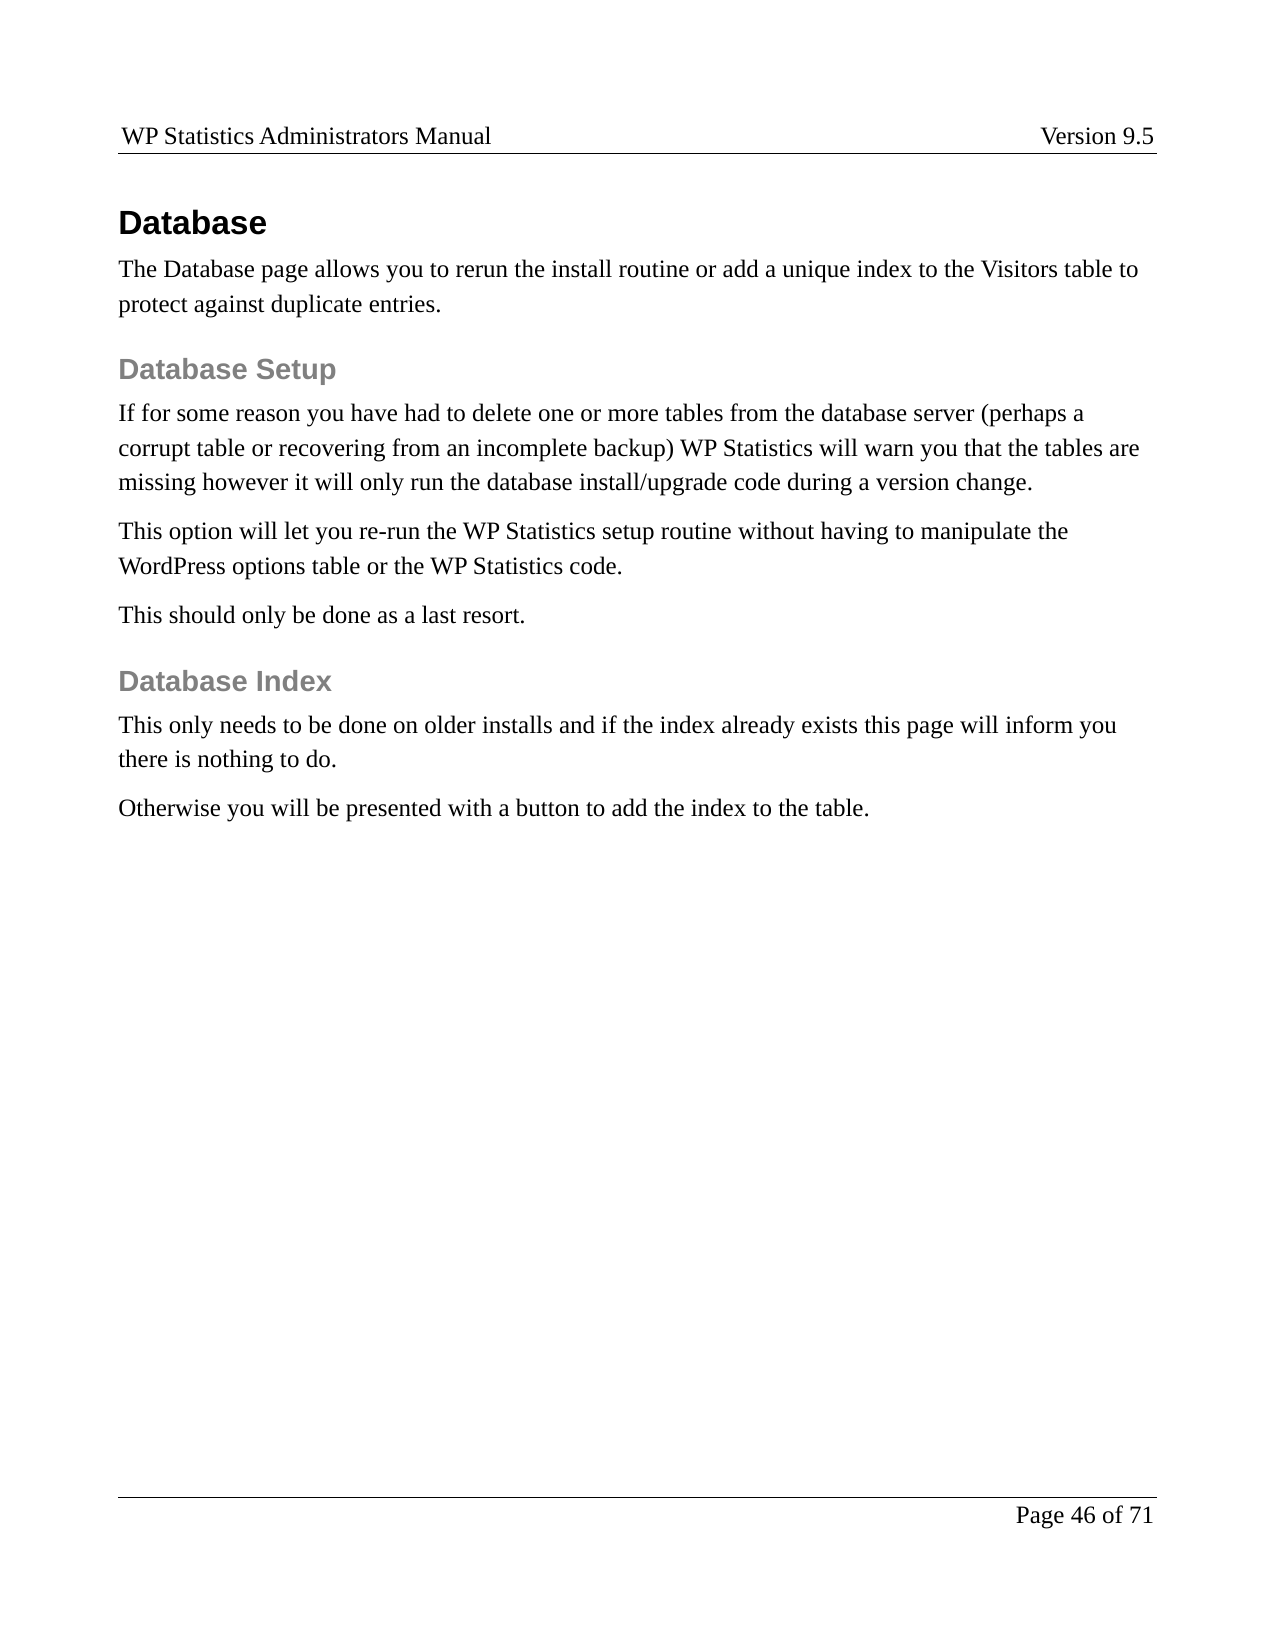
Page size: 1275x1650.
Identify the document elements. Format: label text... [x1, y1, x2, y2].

text This option will let you re-run the WP Statistics setup routine without having to manipulate the WordPress options table or the WP Statistics code. [118, 516, 1157, 580]
subtitle Database Setup [118, 352, 1157, 386]
subtitle Database Index [118, 664, 1157, 697]
text The Database page allows you to rerun the install routine or add a unique index to the Visitors table to protect against duplicate entries. [118, 254, 1157, 317]
text If for some reason you have had to delete one or more tables from the database server (perhaps a corrupt table or recovering from an incomplete backup) WP Statistics will warn you that the tables are missing however it will only run the database install/upgrade code during a version change. [118, 398, 1157, 496]
text Otherwise you will be presented with a button to add the index to the table. [118, 793, 1157, 822]
subtitle Database [118, 203, 1157, 242]
text This should only be done as a last resort. [118, 600, 1157, 629]
text This only needs to be done on older installs and if the index already exists this page will inform you there is nothing to do. [118, 710, 1157, 773]
